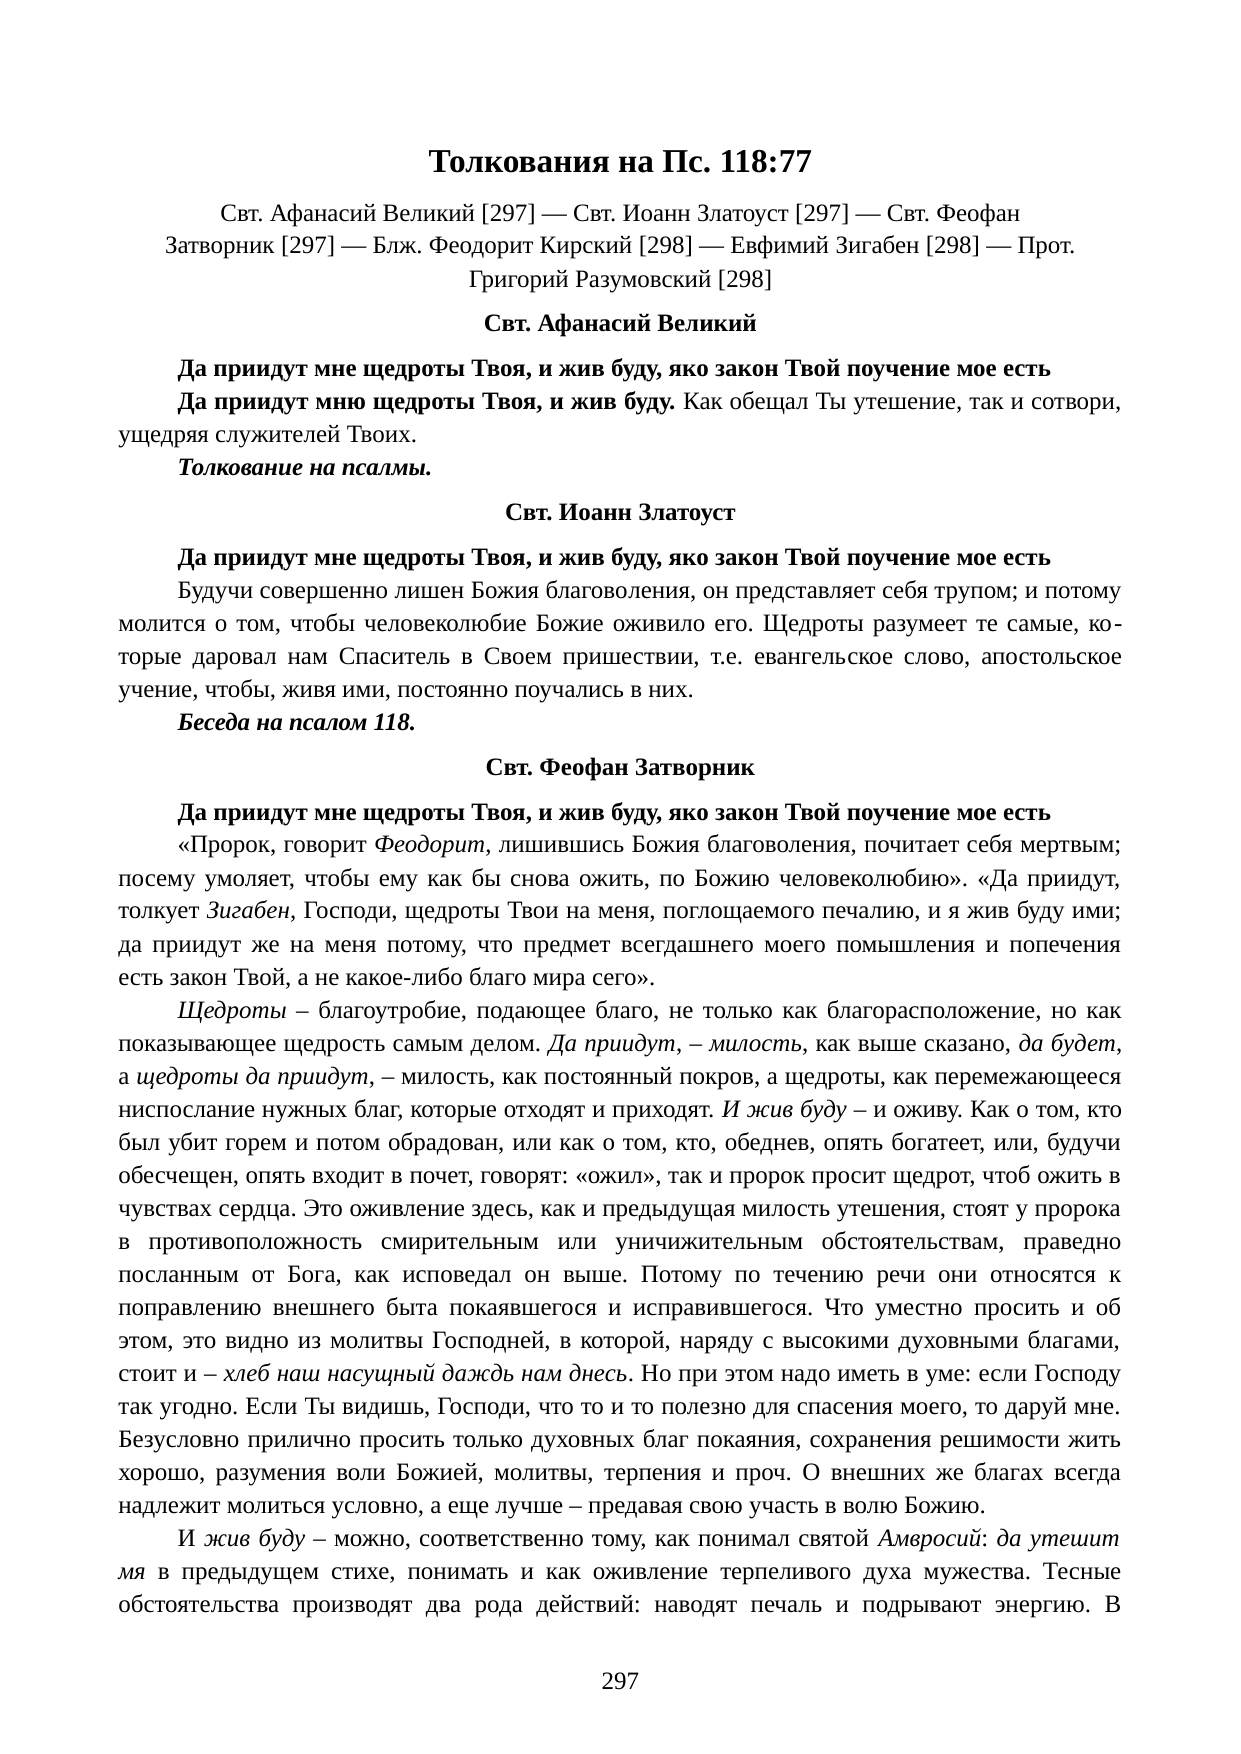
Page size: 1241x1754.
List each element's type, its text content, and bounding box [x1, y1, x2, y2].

text Да приидут мне щедроты Твоя, и жив буду, яко закон Твой поучение мое есть [118, 797, 1122, 825]
text «Пророк, говорит Феодорит, лишившись Божия благоволения, почитает себя мертвым; посему умоляет, чтобы ему как бы снова ожить, по Божию человеколюбию». «Да приидут, толкует Зигабен, Господи, щедроты Твои на меня, поглощаемого печалию, и я жив буду ими; да приидут же на меня потому, что предмет всегдашнего моего помышления и попечения есть закон Твой, а не какое-либо благо мира сего». [118, 829, 1122, 990]
text Беседа на псалом 118. [118, 707, 1122, 736]
text Будучи совершенно лишен Божия благово­ления, он представляет себя трупом; и потому молится о том, чтобы человеколюбие Божие оживило его. Щедроты разумеет те самые, ко­торые даровал нам Спаситель в Своем пришествии, т.е. евангель­ское слово, апостольское учение, чтобы, живя ими, постоянно поучались в них. [118, 575, 1122, 703]
text Свт. Афанасий Великий [297] — Свт. Иоанн Златоуст [297] — Свт. Феофан Затворник [297] — Блж. Феодорит Кирский [298] — Евфимий Зигабен [298] — Прот. Григорий Разумовский [298] [118, 198, 1122, 292]
subtitle Свт. Феофан Затворник [118, 752, 1122, 781]
text Щедроты – благоутробие, подающее благо, не только как благорасположение, но как показывающее щедрость самым делом. Да приидут, – милость, как выше сказано, да будет, а щедроты да приидут, – милость, как постоянный покров, а щедроты, как перемежающееся ниспослание нужных благ, которые отходят и приходят. И жив буду – и оживу. Как о том, кто был убит горем и потом обрадован, или как о том, кто, обеднев, опять богатеет, или, будучи обесчещен, опять входит в почет, говорят: «ожил», так и пророк просит щедрот, чтоб ожить в чувствах сердца. Это оживление здесь, как и предыдущая милость утешения, стоят у пророка в противоположность смирительным или уничижительным обстоятельствам, праведно посланным от Бога, как исповедал он выше. Потому по течению речи они относятся к поправлению внешнего быта покаявшегося и исправившегося. Что уместно просить и об этом, это видно из молитвы Господней, в которой, наряду с высокими духовными благами, стоит и – хлеб наш насущный даждь нам днесь. Но при этом надо иметь в уме: если Господу так угодно. Если Ты видишь, Господи, что то и то полезно для спасения моего, то даруй мне. Безусловно прилично просить только духовных благ покаяния, сохранения решимости жить хорошо, разумения воли Божией, молитвы, терпения и проч. О внешних же благах всегда надлежит молиться условно, а еще лучше – предавая свою участь в волю Божию. [118, 995, 1122, 1519]
subtitle Свт. Афанасий Великий [118, 308, 1122, 337]
subtitle Свт. Иоанн Златоуст [118, 497, 1122, 526]
text И жив буду – можно, соответственно тому, как понимал святой Амвросий: да утешит мя в предыдущем стихе, понимать и как оживление терпеливого духа мужества. Тесные обстоятельства производят два рода действий: наводят печаль и подрывают энергию. В [118, 1523, 1122, 1618]
text Да приидут мне щедроты Твоя, и жив буду, яко закон Твой поучение мое есть [118, 353, 1122, 382]
subtitle Толкования на Пс. 118:77 [118, 142, 1122, 180]
text Да приидут мне щедроты Твоя, и жив буду, яко закон Твой поучение мое есть [118, 542, 1122, 571]
text Да приидут мню щедроты Твоя, и жив буду. Как обещал Ты утешение, так и сотвори, ущедряя служителей Твоих. [118, 386, 1122, 448]
text Толкование на псалмы. [118, 452, 1122, 481]
